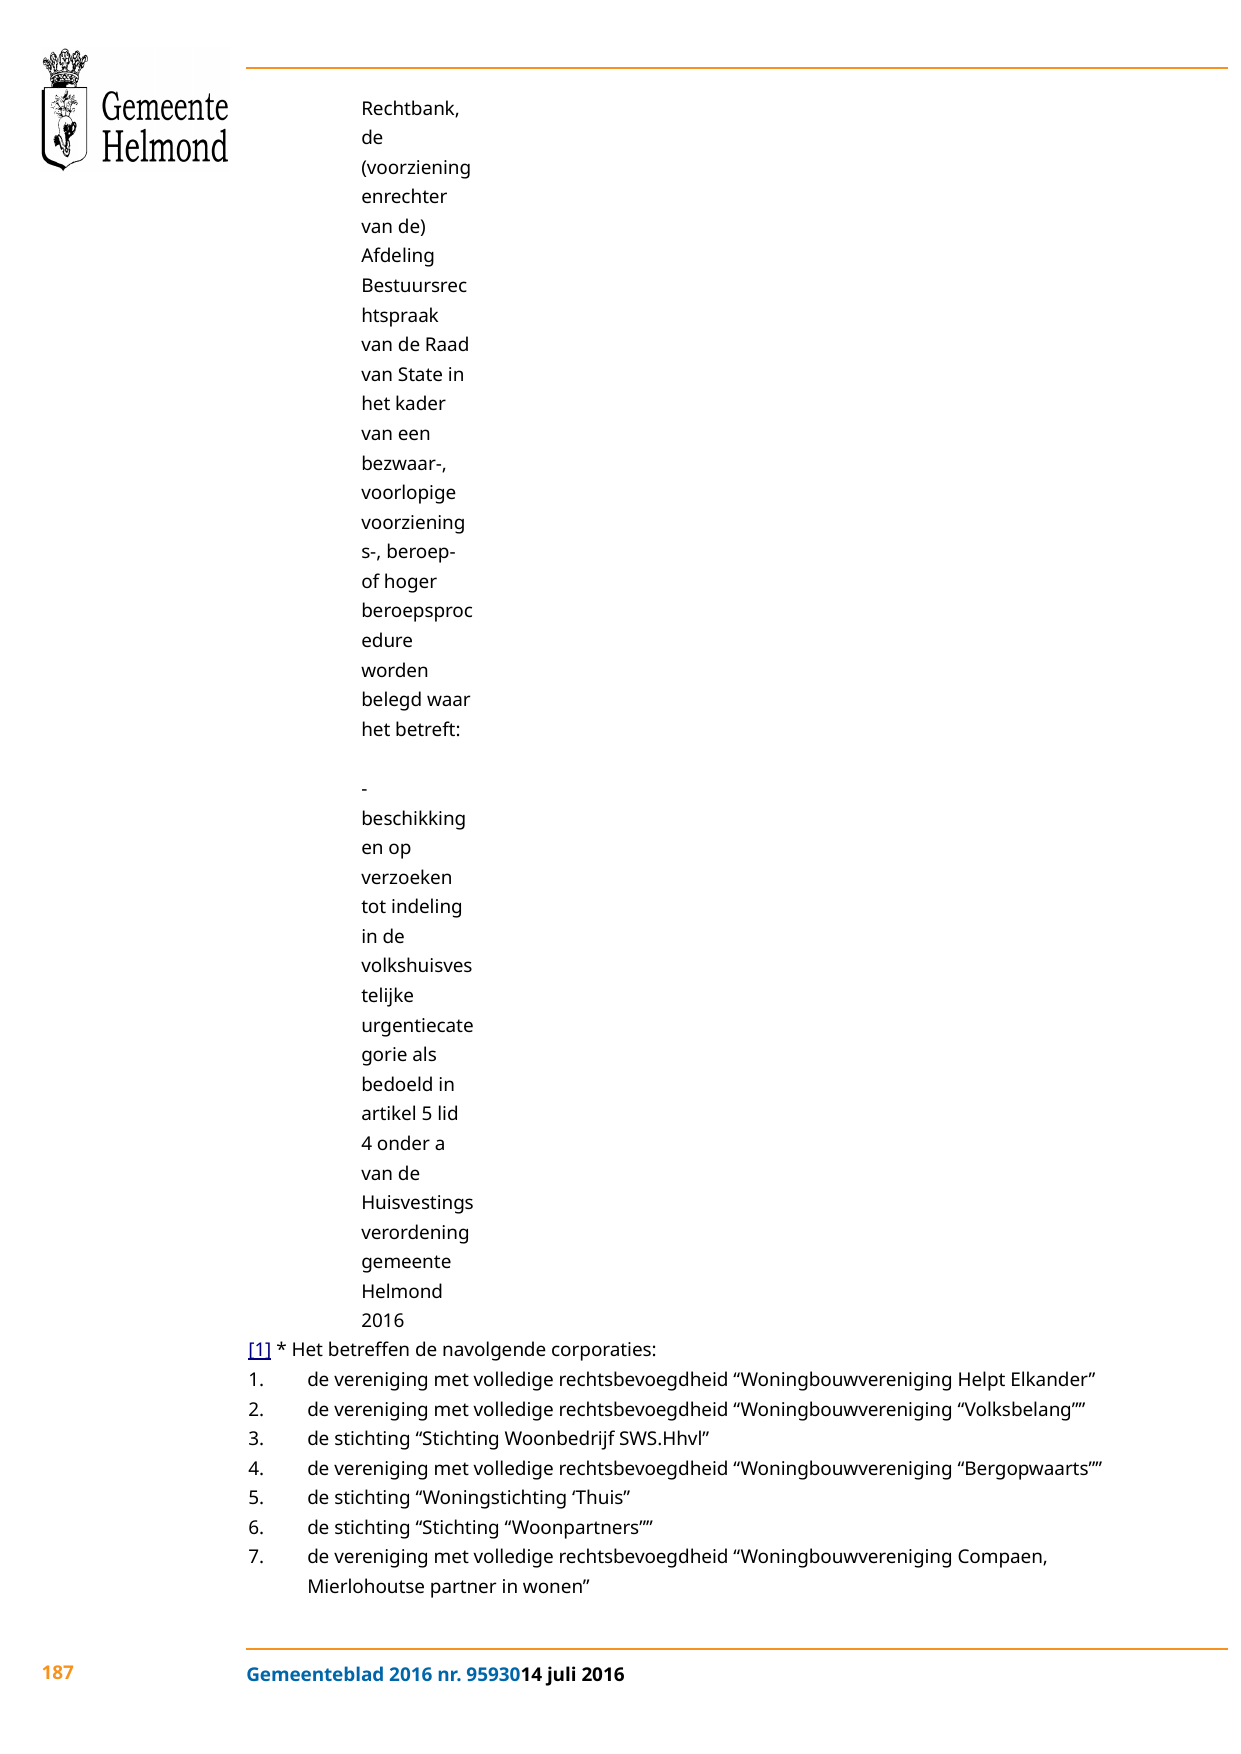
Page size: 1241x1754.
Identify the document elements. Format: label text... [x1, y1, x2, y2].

table_cell [587, 95, 700, 1333]
table_cell [813, 95, 926, 1333]
list de stichting “Woningstichting ‘Thuis” [248, 1484, 1152, 1510]
picture [41, 47, 231, 172]
list de vereniging met volledige rechtsbevoegdheid “Woningbouwvereniging “Volksbelang”” [248, 1396, 1152, 1422]
list de vereniging met volledige rechtsbevoegdheid “Woningbouwvereniging Compaen, Mierlohoutse partner in wonen” [248, 1544, 1152, 1599]
list de stichting “Stichting Woonbedrijf SWS.Hhvl” [248, 1425, 1152, 1451]
table_cell Rechtbank, de (voorzieningenrechter van de) Afdeling Bestuursrechtspraak van de Raad van State in het kader van een bezwaar-, voorlopige voorzienings-, beroep- of hoger beroepsprocedure worden belegd waar het betreft: - beschikkingen op verzoeken tot indeling in de volkshuisvestelijke urgentiecategorie als bedoeld in artikel 5 lid 4 onder a van de Huisvestingsverordening gemeente Helmond 2016 [361, 95, 474, 1333]
text [1] * Het betreffen de navolgende corporaties: [248, 1337, 1152, 1362]
table_cell [474, 95, 587, 1333]
table_cell [700, 95, 813, 1333]
list de vereniging met volledige rechtsbevoegdheid “Woningbouwvereniging Helpt Elkander” [248, 1366, 1152, 1392]
table_cell [926, 95, 1038, 1333]
table_cell [248, 95, 361, 1333]
list de vereniging met volledige rechtsbevoegdheid “Woningbouwvereniging “Bergopwaarts”” [248, 1455, 1152, 1481]
list de stichting “Stichting “Woonpartners”” [248, 1514, 1152, 1540]
table_cell [1039, 95, 1152, 1333]
